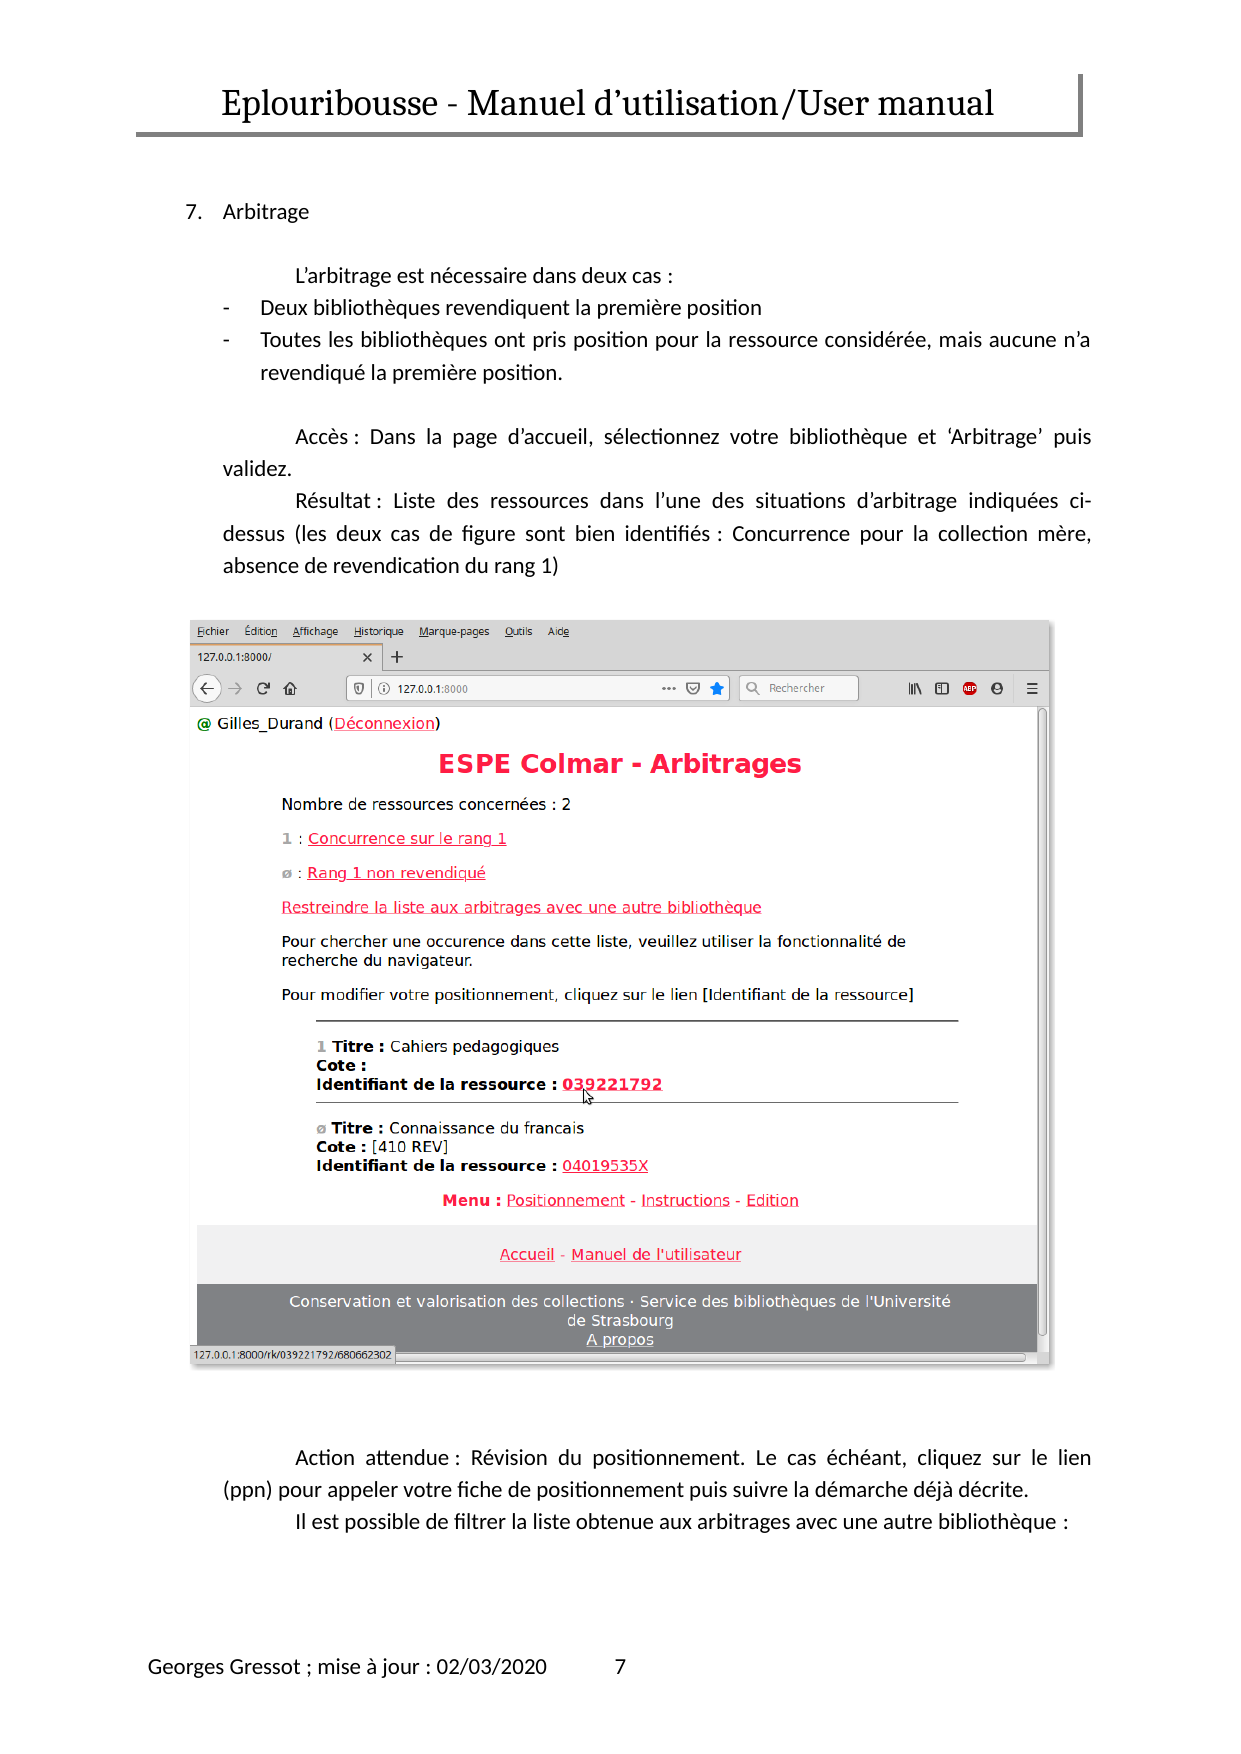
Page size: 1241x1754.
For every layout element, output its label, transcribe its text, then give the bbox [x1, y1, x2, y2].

list Accès : Dans la page d’accueil, sélectionnez votre bibliothèque et ‘Arbitrage’ puis validez. [223, 422, 1093, 482]
list L’arbitrage est nécessaire dans deux cas : [223, 261, 1093, 289]
list Deux bibliothèques revendiquent la première position [223, 293, 1093, 321]
picture [185, 615, 1055, 1371]
list Il est possible de filtrer la liste obtenue aux arbitrages avec une autre bibliothèque : [223, 1507, 1093, 1535]
list Résultat : Liste des ressources dans l’une des situations d’arbitrage indiquées ci-dessus (les deux cas de figure sont bien identifiés : Concurrence pour la collection mère, absence de revendication du rang 1) [223, 486, 1093, 579]
list Toutes les bibliothèques ont pris position pour la ressource considérée, mais aucune n’a revendiqué la première position. [223, 326, 1093, 386]
list Action attendue : Révision du positionnement. Le cas échéant, cliquez sur le lien (ppn) pour appeler votre fiche de positionnement puis suivre la démarche déjà décrite. [223, 1443, 1093, 1503]
list Arbitrage [185, 197, 1093, 225]
